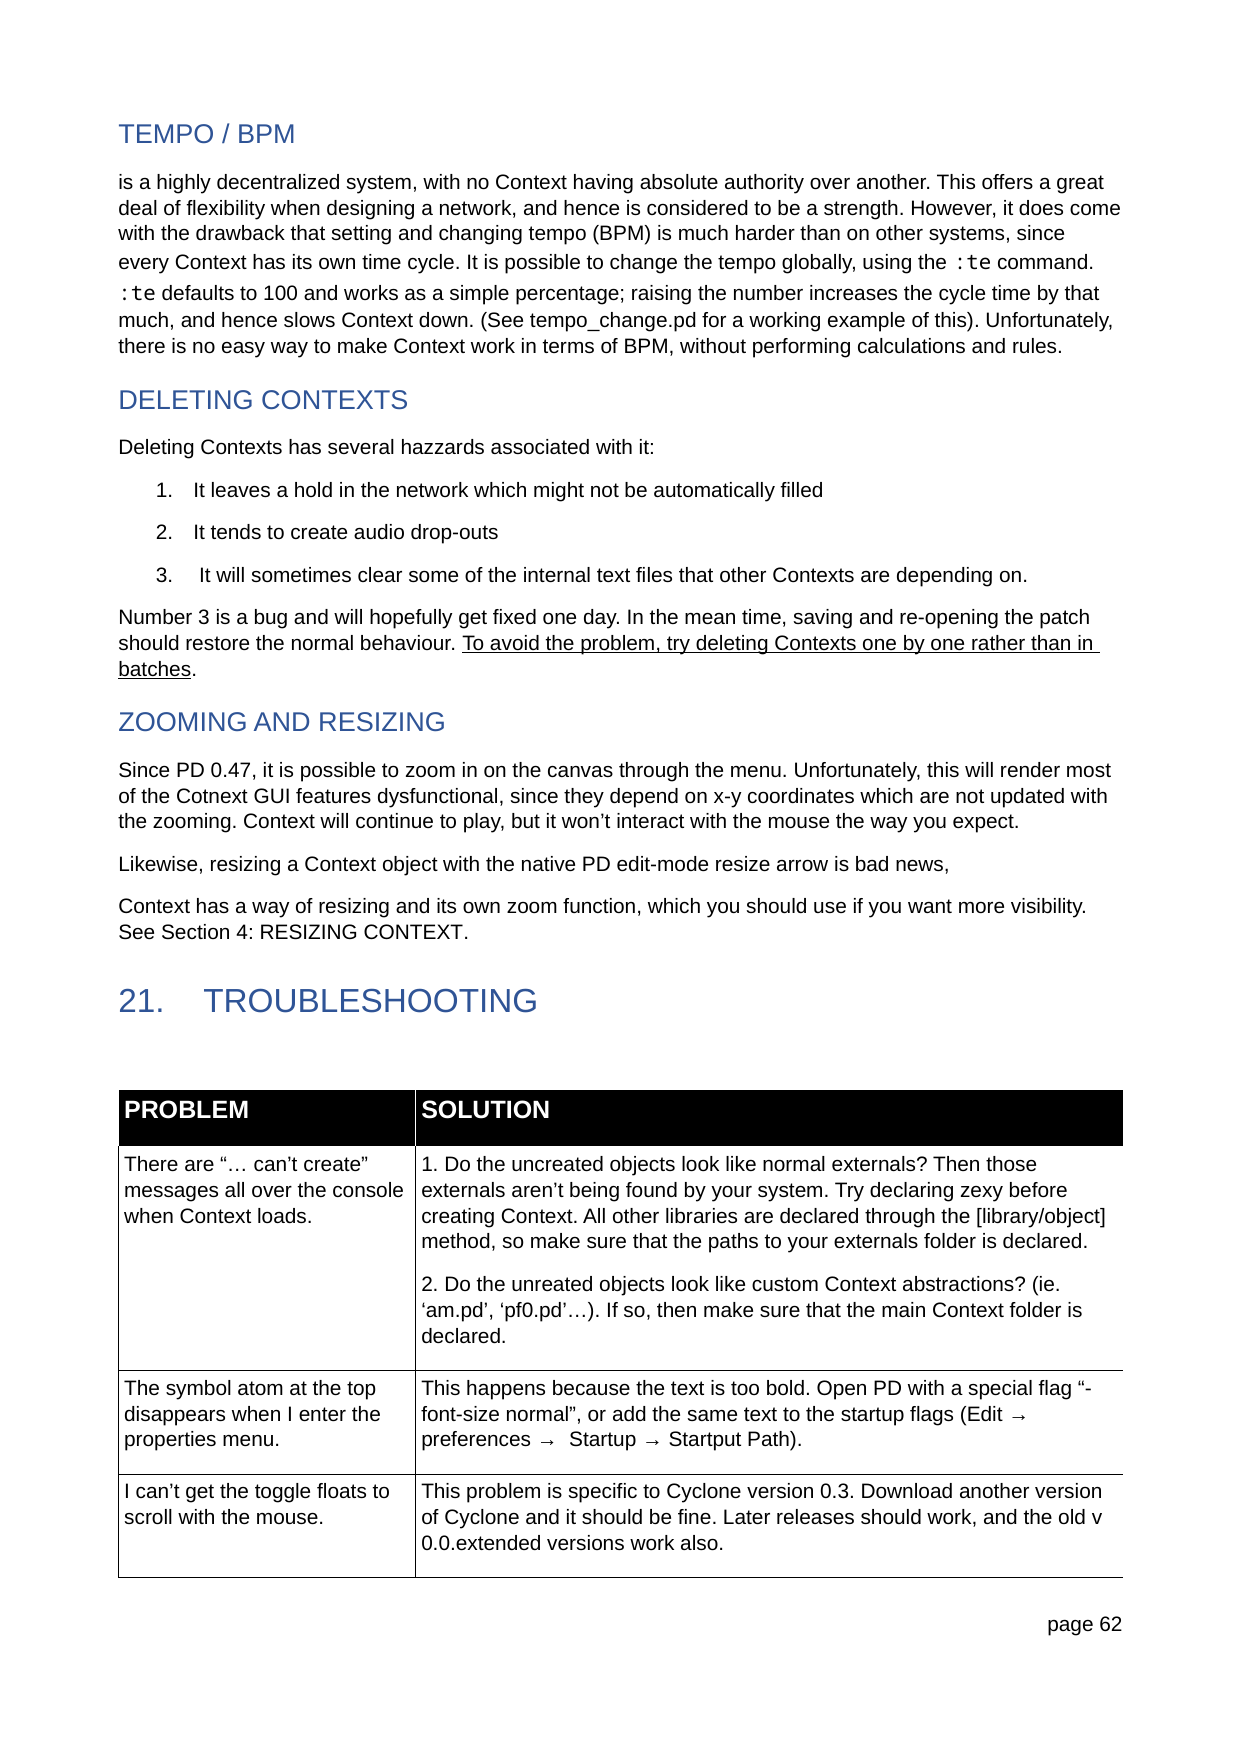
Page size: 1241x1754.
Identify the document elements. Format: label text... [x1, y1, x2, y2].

table_cell This problem is specific to Cyclone version 0.3. Download another version of Cyclone and it should be fine. Later releases should work, and the old v 0.0.extended versions work also. [416, 1475, 1123, 1577]
list It will sometimes clear some of the internal text files that other Contexts are depending on. [156, 563, 1122, 587]
subtitle ZOOMING AND RESIZING [118, 706, 1122, 737]
table_cell The symbol atom at the top disappears when I enter the properties menu. [119, 1371, 415, 1473]
text Likewise, resizing a Context object with the native PD edit-mode resize arrow is bad news, [118, 852, 1122, 876]
table_cell 1. Do the uncreated objects look like normal externals? Then those externals aren’t being found by your system. Try declaring zexy before creating Context. All other libraries are declared through the [library/object] method, so make sure that the paths to your externals folder is declared. 2. Do the unreated objects look like custom Context abstractions? (ie. ‘am.pd’, ‘pf0.pd’…). If so, then make sure that the main Context folder is declared. [416, 1147, 1123, 1370]
table_cell I can’t get the toggle floats to scroll with the mouse. [119, 1475, 415, 1577]
text Deleting Contexts has several hazzards associated with it: [118, 435, 1122, 459]
subtitle DELETING CONTEXTS [118, 384, 1122, 415]
list It leaves a hold in the network which might not be automatically filled [156, 478, 1122, 502]
text Context has a way of resizing and its own zoom function, which you should use if you want more visibility. See Section 4: RESIZING CONTEXT. [118, 894, 1122, 944]
table_cell This happens because the text is too bold. Open PD with a special flag “-font-size normal”, or add the same text to the startup flags (Edit → preferences → Startup → Startput Path). [416, 1371, 1123, 1473]
text Since PD 0.47, it is possible to zoom in on the canvas through the menu. Unfortunately, this will render most of the Cotnext GUI features dysfunctional, since they depend on x-y coordinates which are not updated with the zooming. Context will continue to play, but it won’t interact with the mouse the way you expect. [118, 758, 1122, 833]
table_header SOLUTION [416, 1090, 1123, 1146]
text is a highly decentralized system, with no Context having absolute authority over another. This offers a great deal of flexibility when designing a network, and hence is considered to be a strength. However, it does come with the drawback that setting and changing tempo (BPM) is much harder than on other systems, since every Context has its own time cycle. It is possible to change the tempo globally, using the :te command. :te defaults to 100 and works as a simple percentage; raising the number increases the cycle time by that much, and hence slows Context down. (See tempo_change.pd for a working example of this). Unfortunately, there is no easy way to make Context work in terms of BPM, without performing calculations and rules. [118, 169, 1122, 358]
subtitle TEMPO / BPM [118, 118, 1122, 149]
text Number 3 is a bug and will hopefully get fixed one day. In the mean time, saving and re-opening the patch should restore the normal behaviour. To avoid the problem, try deleting Contexts one by one rather than in batches. [118, 605, 1122, 681]
subtitle TROUBLESHOOTING [118, 981, 1122, 1020]
table_header PROBLEM [119, 1090, 415, 1146]
list It tends to create audio drop-outs [156, 520, 1122, 544]
table_cell There are “… can’t create” messages all over the console when Context loads. [119, 1147, 415, 1370]
